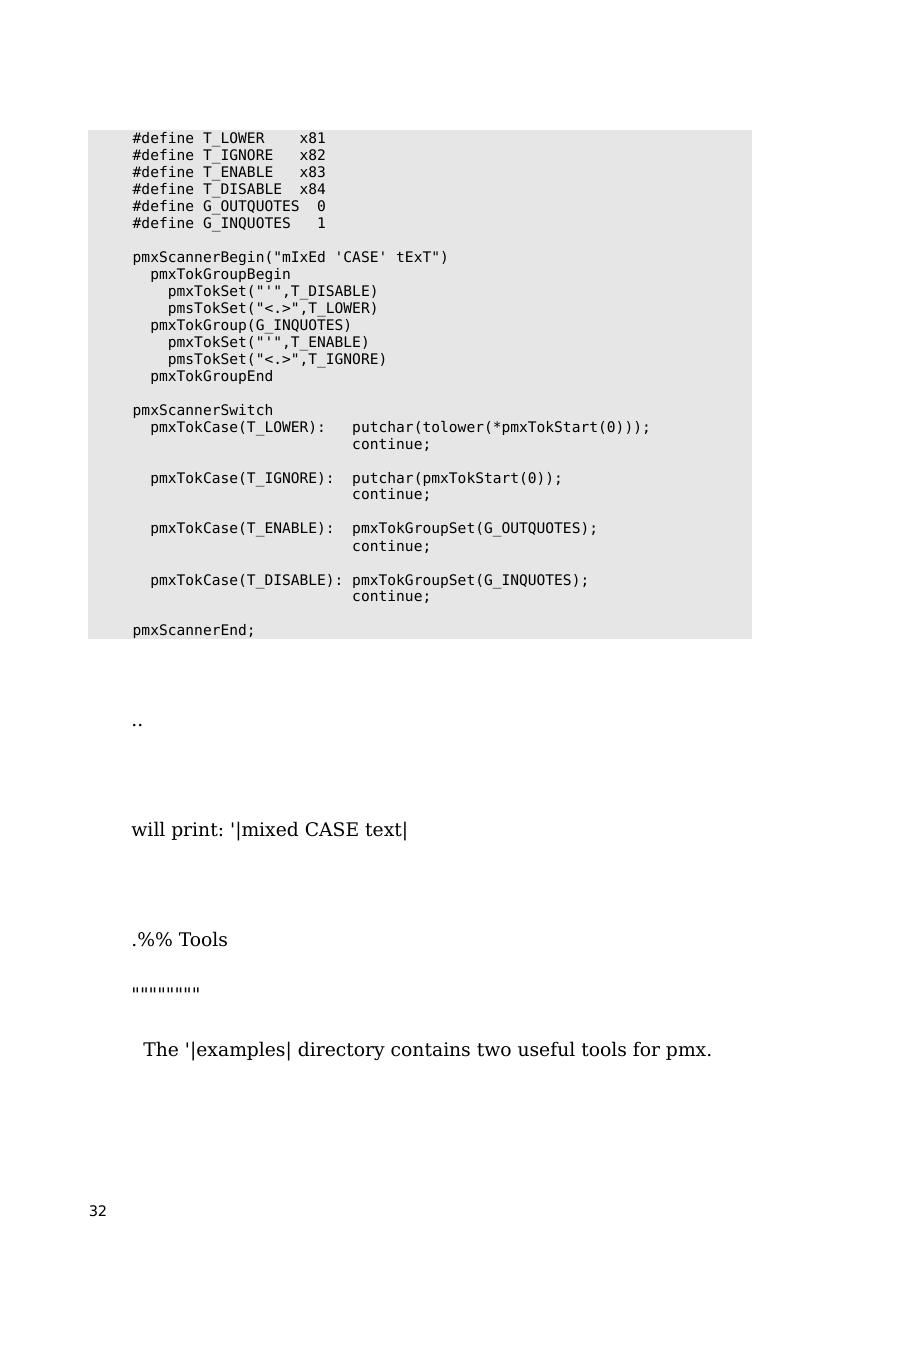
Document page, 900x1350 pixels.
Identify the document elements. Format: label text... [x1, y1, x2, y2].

text continue; [88, 537, 752, 554]
text #define T_DISABLE x84 [88, 181, 752, 198]
text The '|examples| directory contains two useful tools for pmx. [88, 1038, 752, 1060]
text continue; [88, 486, 752, 503]
text pmxScannerSwitch [88, 402, 752, 418]
text pmxTokSet("'",T_ENABLE) [88, 334, 752, 351]
text #define G_INQUOTES 1 [88, 215, 752, 232]
text will print: '|mixed CASE text| [88, 819, 752, 841]
text continue; [88, 588, 752, 605]
text """""""" [88, 984, 752, 1006]
text pmsTokSet("<.>",T_IGNORE) [88, 351, 752, 368]
text #define T_LOWER x81 [88, 130, 752, 147]
text #define G_OUTQUOTES 0 [88, 198, 752, 215]
text pmxTokCase(T_ENABLE): pmxTokGroupSet(G_OUTQUOTES); [88, 520, 752, 537]
text pmxTokGroupBegin [88, 266, 752, 283]
text pmxTokCase(T_DISABLE): pmxTokGroupSet(G_INQUOTES); [88, 571, 752, 588]
text pmxScannerEnd; [88, 622, 752, 639]
text pmxTokGroupEnd [88, 368, 752, 384]
text pmsTokSet("<.>",T_LOWER) [88, 300, 752, 317]
text #define T_ENABLE x83 [88, 164, 752, 181]
text pmxTokSet("'",T_DISABLE) [88, 283, 752, 300]
text .%% Tools [88, 929, 752, 951]
text pmxTokCase(T_LOWER): putchar(tolower(*pmxTokStart(0))); [88, 418, 752, 436]
text #define T_IGNORE x82 [88, 147, 752, 164]
text pmxTokGroup(G_INQUOTES) [88, 317, 752, 334]
text continue; [88, 436, 752, 452]
text pmxTokCase(T_IGNORE): putchar(pmxTokStart(0)); [88, 469, 752, 486]
text .. [88, 709, 752, 731]
text pmxScannerBegin("mIxEd 'CASE' tExT") [88, 249, 752, 266]
